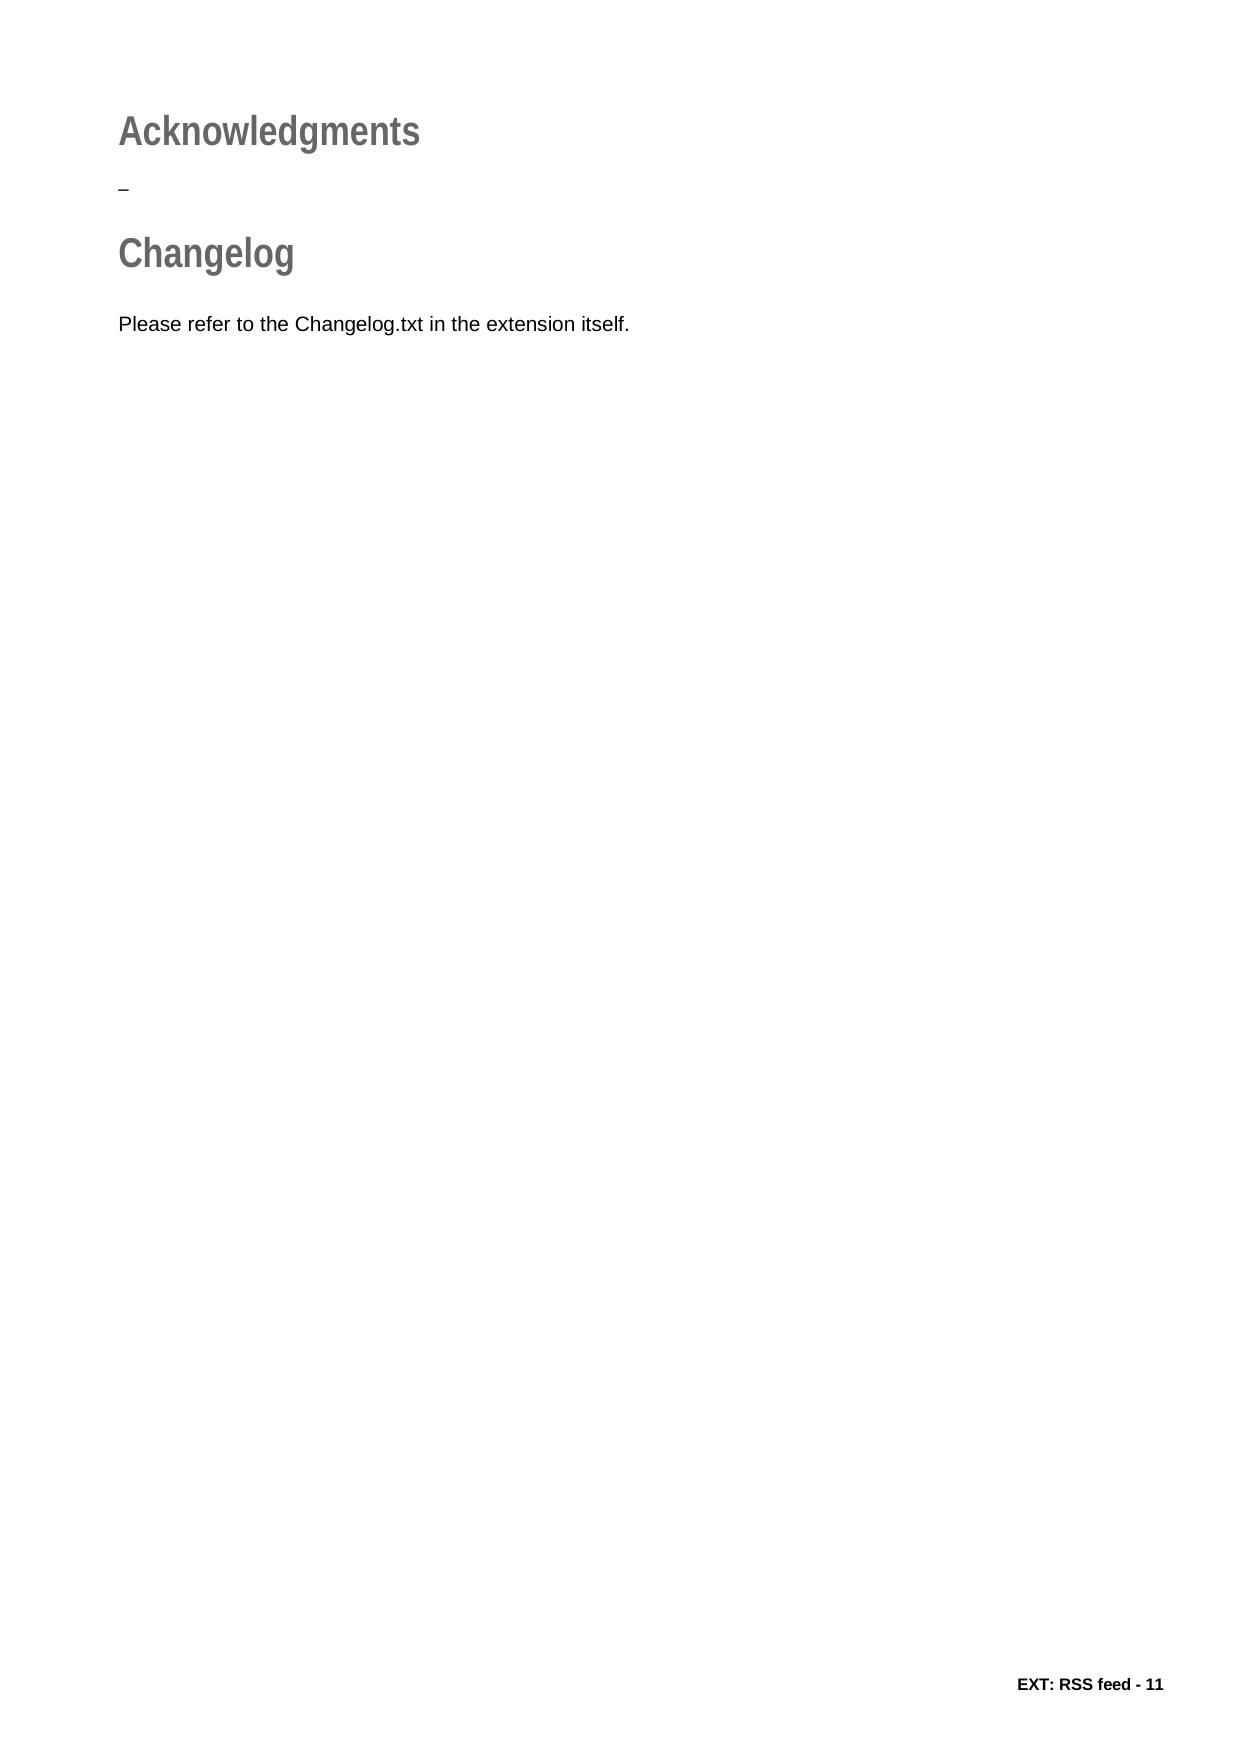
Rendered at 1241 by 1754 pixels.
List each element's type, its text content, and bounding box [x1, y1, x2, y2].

subtitle Changelog [118, 228, 1163, 276]
subtitle Acknowledgments [118, 106, 1163, 154]
text Please refer to the Changelog.txt in the extension itself. [118, 312, 1163, 336]
